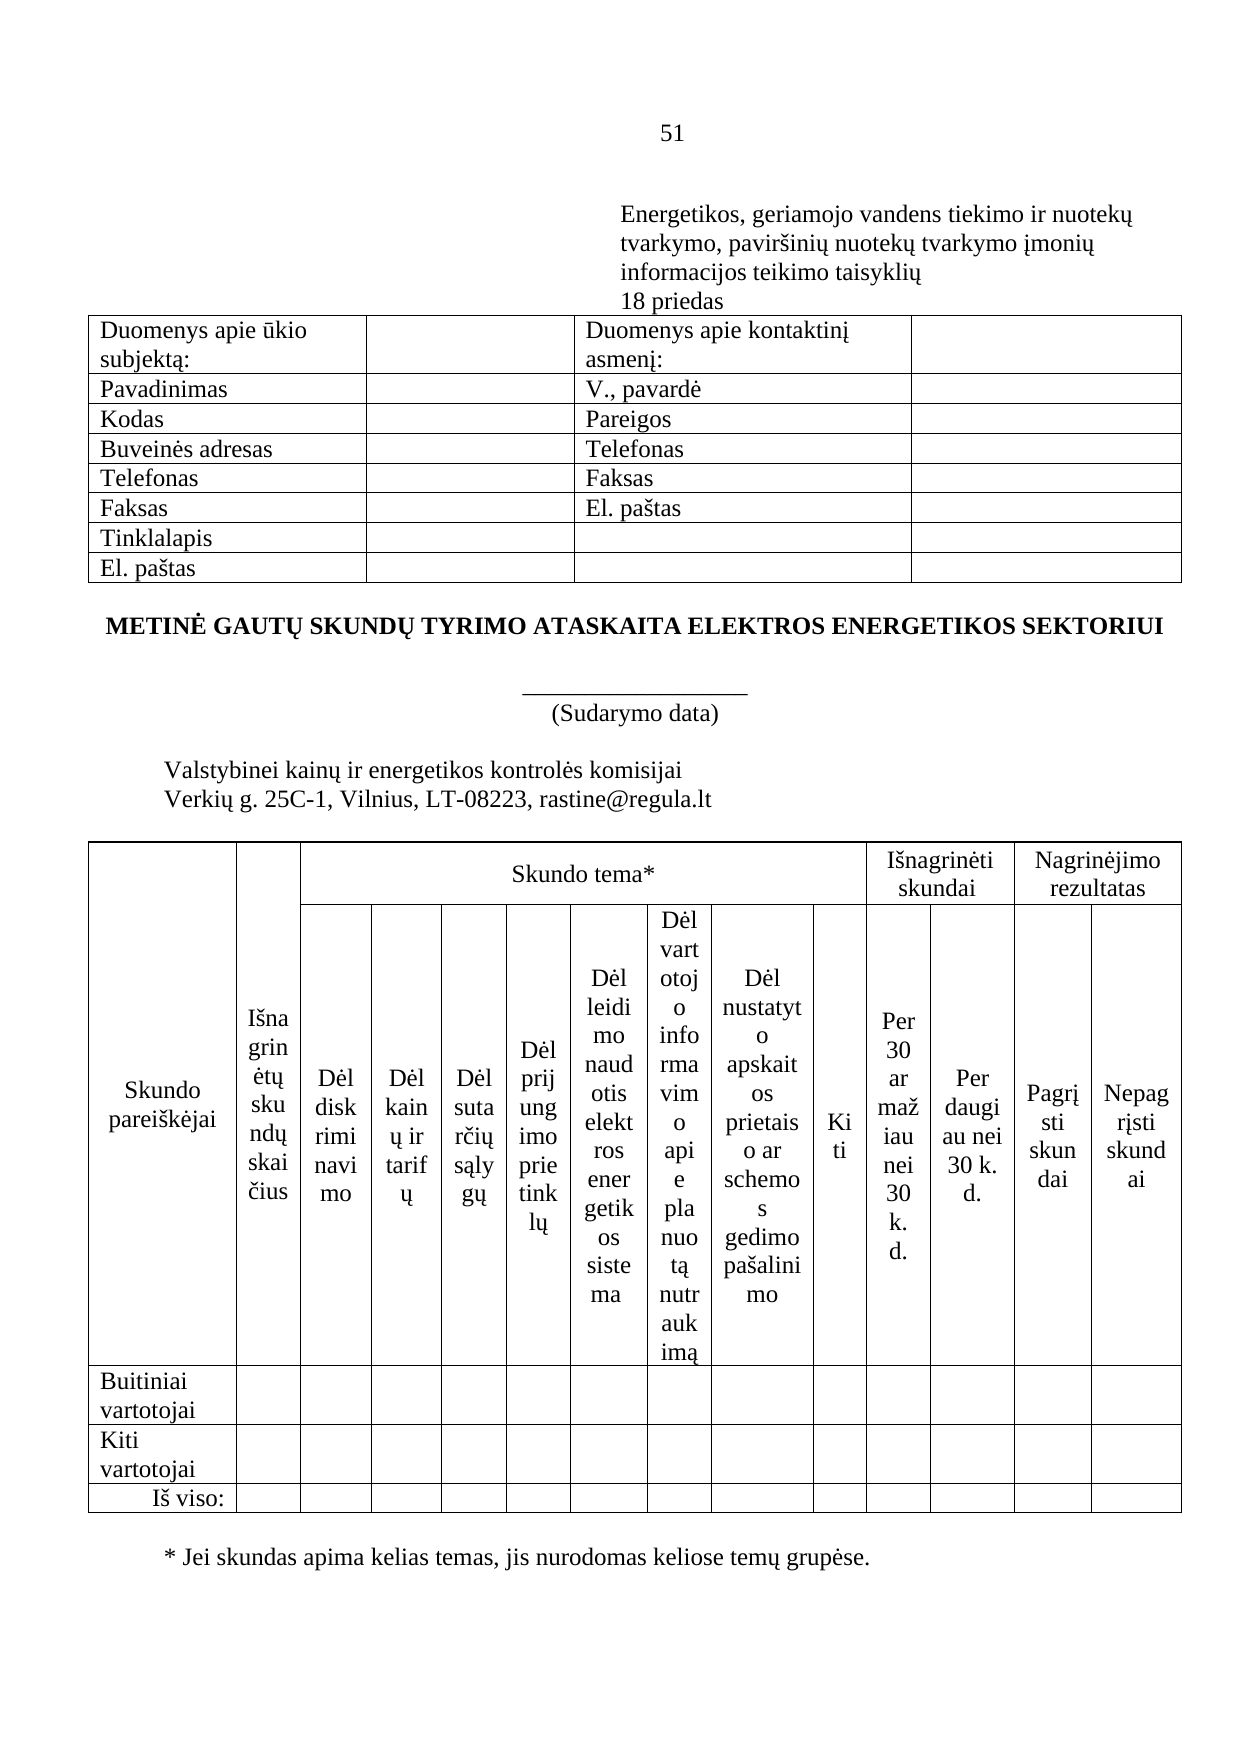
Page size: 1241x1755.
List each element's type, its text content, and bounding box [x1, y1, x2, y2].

table_cell [867, 1484, 930, 1512]
table_cell [367, 553, 574, 582]
text METINĖ GAUTŲ SKUNDŲ TYRIMO ATASKAITA ELEKTROS ENERGETIKOS SEKTORIUI [89, 611, 1181, 640]
table_cell [912, 464, 1181, 492]
table_cell [237, 1425, 300, 1482]
table_header Skundo pareiškėjai [89, 843, 236, 1365]
table_cell Dėl leidimo naudotis elektros energetikos sistema [571, 905, 647, 1365]
table_header Duomenys apie ūkio subjektą: [89, 316, 366, 373]
table_cell [912, 404, 1181, 433]
table_cell Per 30 ar mažiau nei 30 k. d. [867, 905, 930, 1365]
table_cell [571, 1366, 647, 1424]
table_cell [237, 1484, 300, 1512]
table_cell Dėl sutarčių sąlygų [442, 905, 506, 1365]
table_cell Nepagrįsti skundai [1092, 905, 1181, 1365]
table_cell [575, 523, 911, 552]
text * Jei skundas apima kelias temas, jis nurodomas keliose temų grupėse. [89, 1542, 1181, 1571]
table_cell [912, 434, 1181, 462]
text Energetikos, geriamojo vandens tiekimo ir nuotekų tvarkymo, paviršinių nuotekų tvarkymo įmonių informacijos teikimo taisyklių [620, 199, 1181, 286]
table_cell [912, 493, 1181, 522]
table_cell Telefonas [89, 464, 366, 492]
table_cell Iš viso: [89, 1484, 236, 1512]
table_cell V., pavardė [575, 374, 911, 403]
table_cell [648, 1425, 711, 1482]
table_cell Dėl vartotojo informavimo apie planuotą nutraukimą [648, 905, 711, 1365]
table_cell Faksas [575, 464, 911, 492]
table_cell [442, 1366, 506, 1424]
table_cell Faksas [89, 493, 366, 522]
table_cell Buitiniai vartotojai [89, 1366, 236, 1424]
table_cell Pavadinimas [89, 374, 366, 403]
table_cell [301, 1425, 371, 1482]
table_cell [367, 374, 574, 403]
table_cell [912, 374, 1181, 403]
table_cell [1015, 1425, 1091, 1482]
table_cell [301, 1484, 371, 1512]
table_cell Pareigos [575, 404, 911, 433]
table_cell [712, 1484, 813, 1512]
table_cell [712, 1366, 813, 1424]
text 18 priedas [620, 286, 1181, 314]
table_cell [1092, 1484, 1181, 1512]
table_cell Tinklalapis [89, 523, 366, 552]
table_cell [1015, 1366, 1091, 1424]
table_cell [442, 1484, 506, 1512]
table_cell Dėl kainų ir tarifų [372, 905, 441, 1365]
table_cell [237, 1366, 300, 1424]
table_cell [1092, 1366, 1181, 1424]
table_cell [571, 1425, 647, 1482]
table_cell [867, 1366, 930, 1424]
text Valstybinei kainų ir energetikos kontrolės komisijai [89, 755, 1181, 784]
table_cell Telefonas [575, 434, 911, 462]
table_cell [712, 1425, 813, 1482]
table_cell [507, 1484, 570, 1512]
table_cell Kiti vartotojai [89, 1425, 236, 1482]
table_cell Dėl diskriminavimo [301, 905, 371, 1365]
table_cell [367, 434, 574, 462]
table_cell [814, 1484, 866, 1512]
table_cell [931, 1425, 1014, 1482]
table_cell [575, 553, 911, 582]
table_cell [1015, 1484, 1091, 1512]
table_cell [367, 493, 574, 522]
table_cell [867, 1425, 930, 1482]
table_cell Kiti [814, 905, 866, 1365]
table_header [367, 316, 574, 373]
table_cell El. paštas [89, 553, 366, 582]
table_cell [367, 523, 574, 552]
table_cell [814, 1366, 866, 1424]
table_cell Per daugiau nei 30 k. d. [931, 905, 1014, 1365]
table_header Išnagrinėti skundai [867, 843, 1014, 904]
table_header Išnagrinėtų skundų skaičius [237, 843, 300, 1365]
table_cell [367, 404, 574, 433]
table_cell Pagrįsti skundai [1015, 905, 1091, 1365]
table_cell [571, 1484, 647, 1512]
table_cell Buveinės adresas [89, 434, 366, 462]
text __________________ [89, 669, 1181, 698]
table_cell [367, 464, 574, 492]
table_cell [931, 1484, 1014, 1512]
table_cell [442, 1425, 506, 1482]
table_cell [372, 1484, 441, 1512]
table_cell [372, 1425, 441, 1482]
table_cell [507, 1366, 570, 1424]
table_cell Dėl nustatyto apskaitos prietaiso ar schemos gedimo pašalinimo [712, 905, 813, 1365]
table_header Nagrinėjimo rezultatas [1015, 843, 1181, 904]
table_cell Dėl prijungimo prie tinklų [507, 905, 570, 1365]
table_cell [648, 1484, 711, 1512]
table_cell El. paštas [575, 493, 911, 522]
table_cell [372, 1366, 441, 1424]
table_cell [301, 1366, 371, 1424]
text (Sudarymo data) [89, 698, 1181, 726]
table_cell [814, 1425, 866, 1482]
table_cell [507, 1425, 570, 1482]
table_cell [648, 1366, 711, 1424]
table_cell [1092, 1425, 1181, 1482]
table_header Skundo tema* [301, 843, 866, 904]
text Verkių g. 25C-1, Vilnius, LT-08223, rastine@regula.lt [89, 784, 1181, 813]
table_header [912, 316, 1181, 373]
table_cell [912, 523, 1181, 552]
table_cell [912, 553, 1181, 582]
table_header Duomenys apie kontaktinį asmenį: [575, 316, 911, 373]
table_cell Kodas [89, 404, 366, 433]
table_cell [931, 1366, 1014, 1424]
